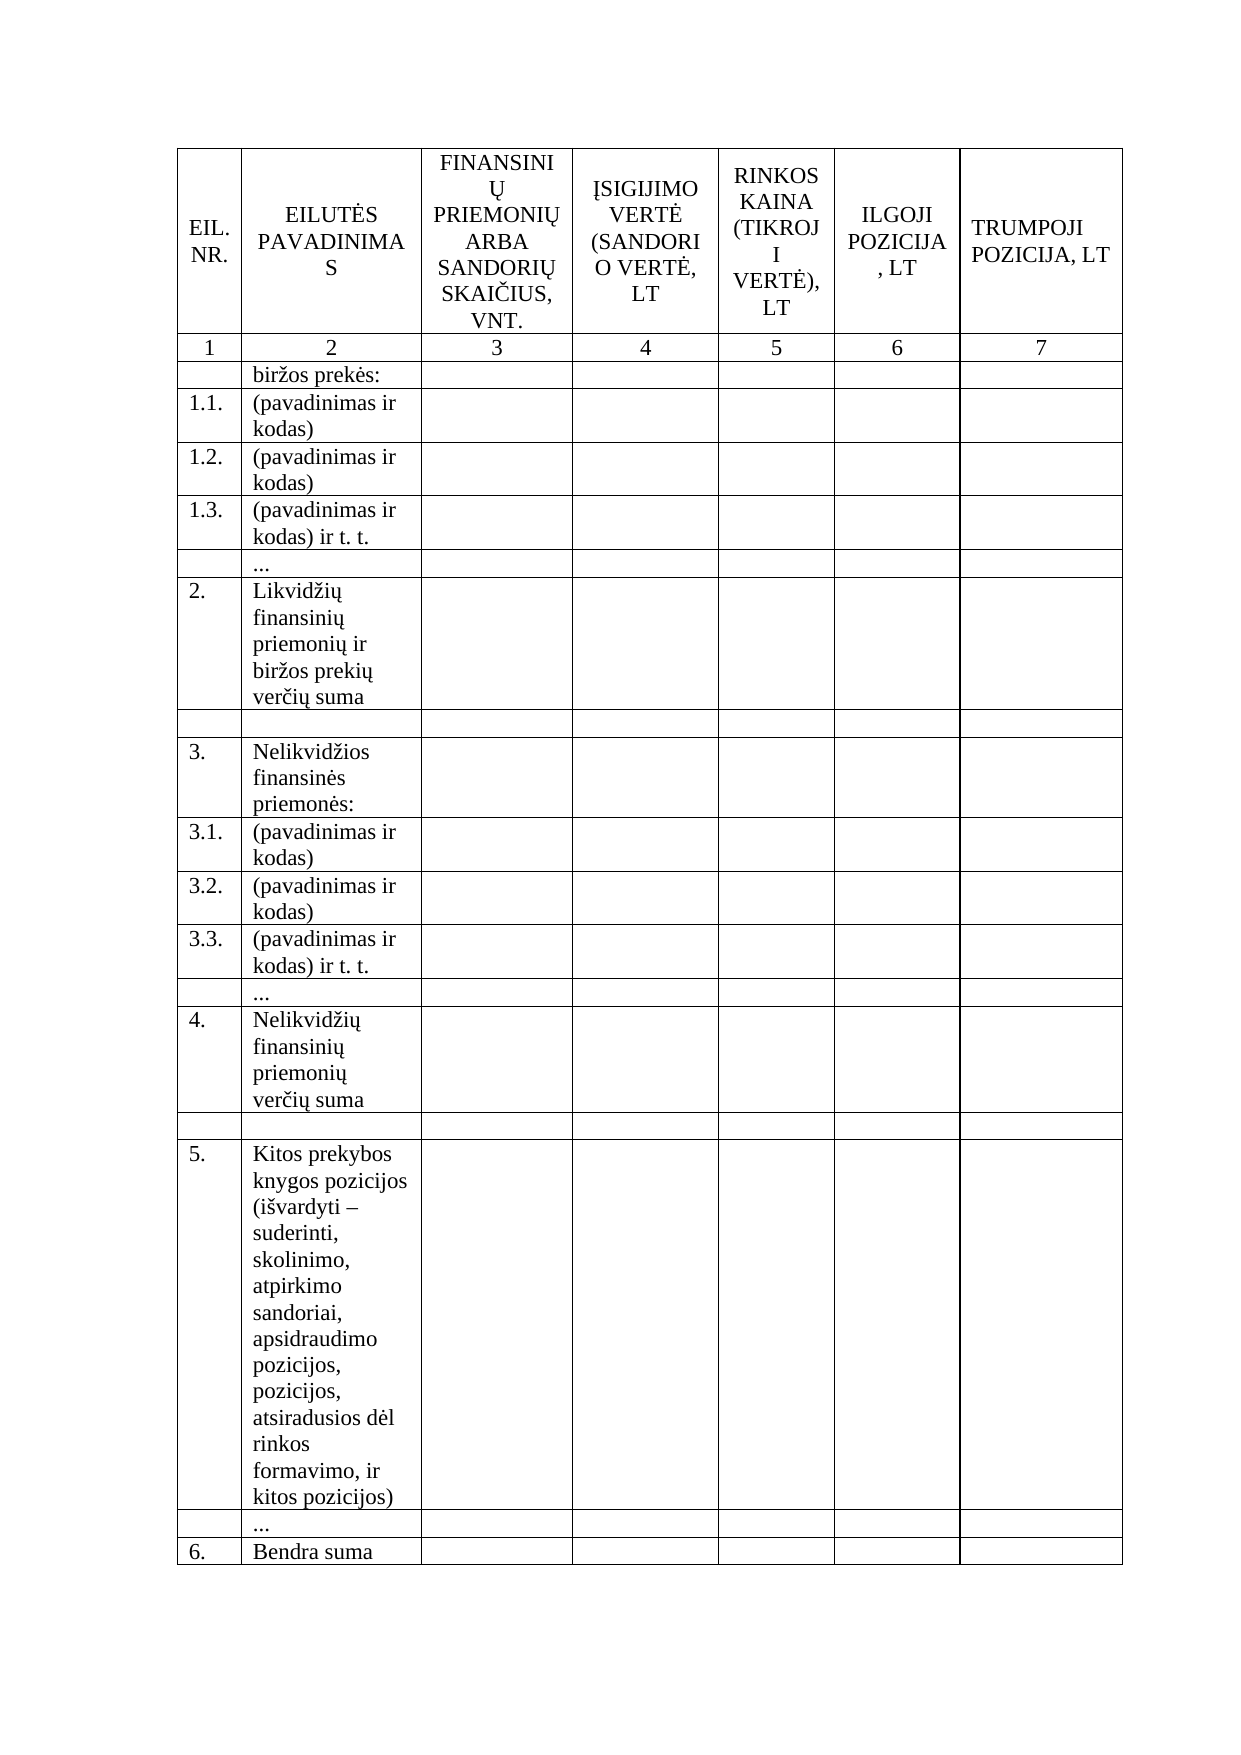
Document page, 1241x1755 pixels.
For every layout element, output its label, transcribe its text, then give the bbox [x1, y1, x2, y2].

table_header ILGOJI POZICIJA, LT [835, 149, 959, 333]
table_cell [573, 1140, 718, 1509]
table_cell [961, 925, 1122, 978]
table_cell [178, 1510, 241, 1537]
table_cell [178, 550, 241, 577]
table_cell [573, 1113, 718, 1139]
table_cell [719, 443, 834, 495]
table_cell [422, 925, 572, 978]
table_cell Nelikvidžių finansinių priemonių verčių suma [242, 1007, 421, 1112]
table_cell [719, 925, 834, 978]
table_cell [835, 710, 959, 737]
table_cell [573, 578, 718, 709]
table_header ĮSIGIJIMO VERTĖ (SANDORIO VERTĖ, LT [573, 149, 718, 333]
table_cell (pavadinimas ir kodas) [242, 443, 421, 495]
table_cell [573, 925, 718, 978]
table_cell [573, 496, 718, 549]
table_cell [961, 710, 1122, 737]
table_cell (pavadinimas ir kodas) [242, 389, 421, 442]
table_cell [422, 818, 572, 871]
table_cell [961, 1113, 1122, 1139]
table_cell [422, 362, 572, 388]
table_cell [422, 1140, 572, 1509]
table_header EIL. NR. [178, 149, 241, 333]
table_cell [835, 872, 959, 924]
table_cell [719, 872, 834, 924]
table_cell [835, 550, 959, 577]
table_cell 1.2. [178, 443, 241, 495]
table_cell [422, 550, 572, 577]
table_cell [719, 1140, 834, 1509]
table_cell [422, 578, 572, 709]
table_cell [422, 1113, 572, 1139]
table_cell [835, 1510, 959, 1537]
table_cell [422, 738, 572, 817]
table_cell [573, 872, 718, 924]
table_cell [719, 818, 834, 871]
table_cell [835, 496, 959, 549]
table_cell [961, 1538, 1122, 1564]
table_cell 3.2. [178, 872, 241, 924]
table_cell biržos prekės: [242, 362, 421, 388]
table_cell [422, 710, 572, 737]
table_cell Bendra suma [242, 1538, 421, 1564]
table_cell [573, 1007, 718, 1112]
table_cell [422, 1538, 572, 1564]
table_cell [961, 443, 1122, 495]
table_cell [835, 818, 959, 871]
table_cell [835, 1538, 959, 1564]
table_cell Nelikvidžios finansinės priemonės: [242, 738, 421, 817]
table_cell [719, 1538, 834, 1564]
table_cell (pavadinimas ir kodas) [242, 818, 421, 871]
table_header RINKOS KAINA (TIKROJI VERTĖ), LT [719, 149, 834, 333]
table_cell [961, 872, 1122, 924]
table_header FINANSINIŲ PRIEMONIŲ ARBA SANDORIŲ SKAIČIUS, VNT. [422, 149, 572, 333]
table_cell [422, 1510, 572, 1537]
table_cell [835, 578, 959, 709]
table_cell ... [242, 979, 421, 1006]
table_cell [573, 710, 718, 737]
table_cell [573, 443, 718, 495]
table_cell [961, 1007, 1122, 1112]
table_cell 3.3. [178, 925, 241, 978]
table_cell [178, 362, 241, 388]
table_cell 5. [178, 1140, 241, 1509]
table_cell [573, 738, 718, 817]
table_cell 2 [242, 334, 421, 361]
table_cell 3. [178, 738, 241, 817]
table_cell [961, 738, 1122, 817]
table_cell [573, 389, 718, 442]
table_cell 6. [178, 1538, 241, 1564]
table_cell 1 [178, 334, 241, 361]
table_cell (pavadinimas ir kodas) ir t. t. [242, 496, 421, 549]
table_cell [835, 1113, 959, 1139]
table_cell [719, 738, 834, 817]
table_cell [719, 362, 834, 388]
table_cell [573, 979, 718, 1006]
table_cell [835, 925, 959, 978]
table_cell [719, 979, 834, 1006]
table_cell ... [242, 550, 421, 577]
table_header TRUMPOJI POZICIJA, LT [961, 149, 1122, 333]
table_cell [719, 1113, 834, 1139]
table_cell [178, 1113, 241, 1139]
table_cell 3.1. [178, 818, 241, 871]
table_cell [719, 389, 834, 442]
table_header EILUTĖS PAVADINIMAS [242, 149, 421, 333]
table_cell [242, 710, 421, 737]
table_cell 3 [422, 334, 572, 361]
table_cell [835, 1007, 959, 1112]
table_cell 4 [573, 334, 718, 361]
table_cell [242, 1113, 421, 1139]
table_cell [422, 872, 572, 924]
table_cell [422, 979, 572, 1006]
table_cell [961, 550, 1122, 577]
table_cell [835, 979, 959, 1006]
table_cell [719, 496, 834, 549]
table_cell [422, 496, 572, 549]
table_cell ... [242, 1510, 421, 1537]
table_cell [178, 710, 241, 737]
table_cell (pavadinimas ir kodas) ir t. t. [242, 925, 421, 978]
table_cell [835, 362, 959, 388]
table_cell [961, 818, 1122, 871]
table_cell (pavadinimas ir kodas) [242, 872, 421, 924]
table_cell [835, 389, 959, 442]
table_cell [961, 578, 1122, 709]
table_cell 5 [719, 334, 834, 361]
table_cell Kitos prekybos knygos pozicijos (išvardyti – suderinti, skolinimo, atpirkimo sandoriai, apsidraudimo pozicijos, pozicijos, atsiradusios dėl rinkos formavimo, ir kitos pozicijos) [242, 1140, 421, 1509]
table_cell [719, 1510, 834, 1537]
table_cell [961, 389, 1122, 442]
table_cell 1.1. [178, 389, 241, 442]
table_cell [961, 496, 1122, 549]
table_cell [961, 979, 1122, 1006]
table_cell [835, 443, 959, 495]
table_cell Likvidžių finansinių priemonių ir biržos prekių verčių suma [242, 578, 421, 709]
table_cell 7 [961, 334, 1122, 361]
table_cell [573, 550, 718, 577]
table_cell [422, 443, 572, 495]
table_cell 1.3. [178, 496, 241, 549]
table_cell [719, 578, 834, 709]
table_cell [573, 1538, 718, 1564]
table_cell [961, 1510, 1122, 1537]
table_cell [719, 1007, 834, 1112]
table_cell [961, 362, 1122, 388]
table_cell 6 [835, 334, 959, 361]
table_cell [719, 710, 834, 737]
table_cell [719, 550, 834, 577]
table_cell [573, 1510, 718, 1537]
table_cell 2. [178, 578, 241, 709]
table_cell [835, 738, 959, 817]
table_cell [573, 362, 718, 388]
table_cell [422, 1007, 572, 1112]
table_cell [573, 818, 718, 871]
table_cell [835, 1140, 959, 1509]
table_cell [178, 979, 241, 1006]
table_cell 4. [178, 1007, 241, 1112]
table_cell [961, 1140, 1122, 1509]
table_cell [422, 389, 572, 442]
